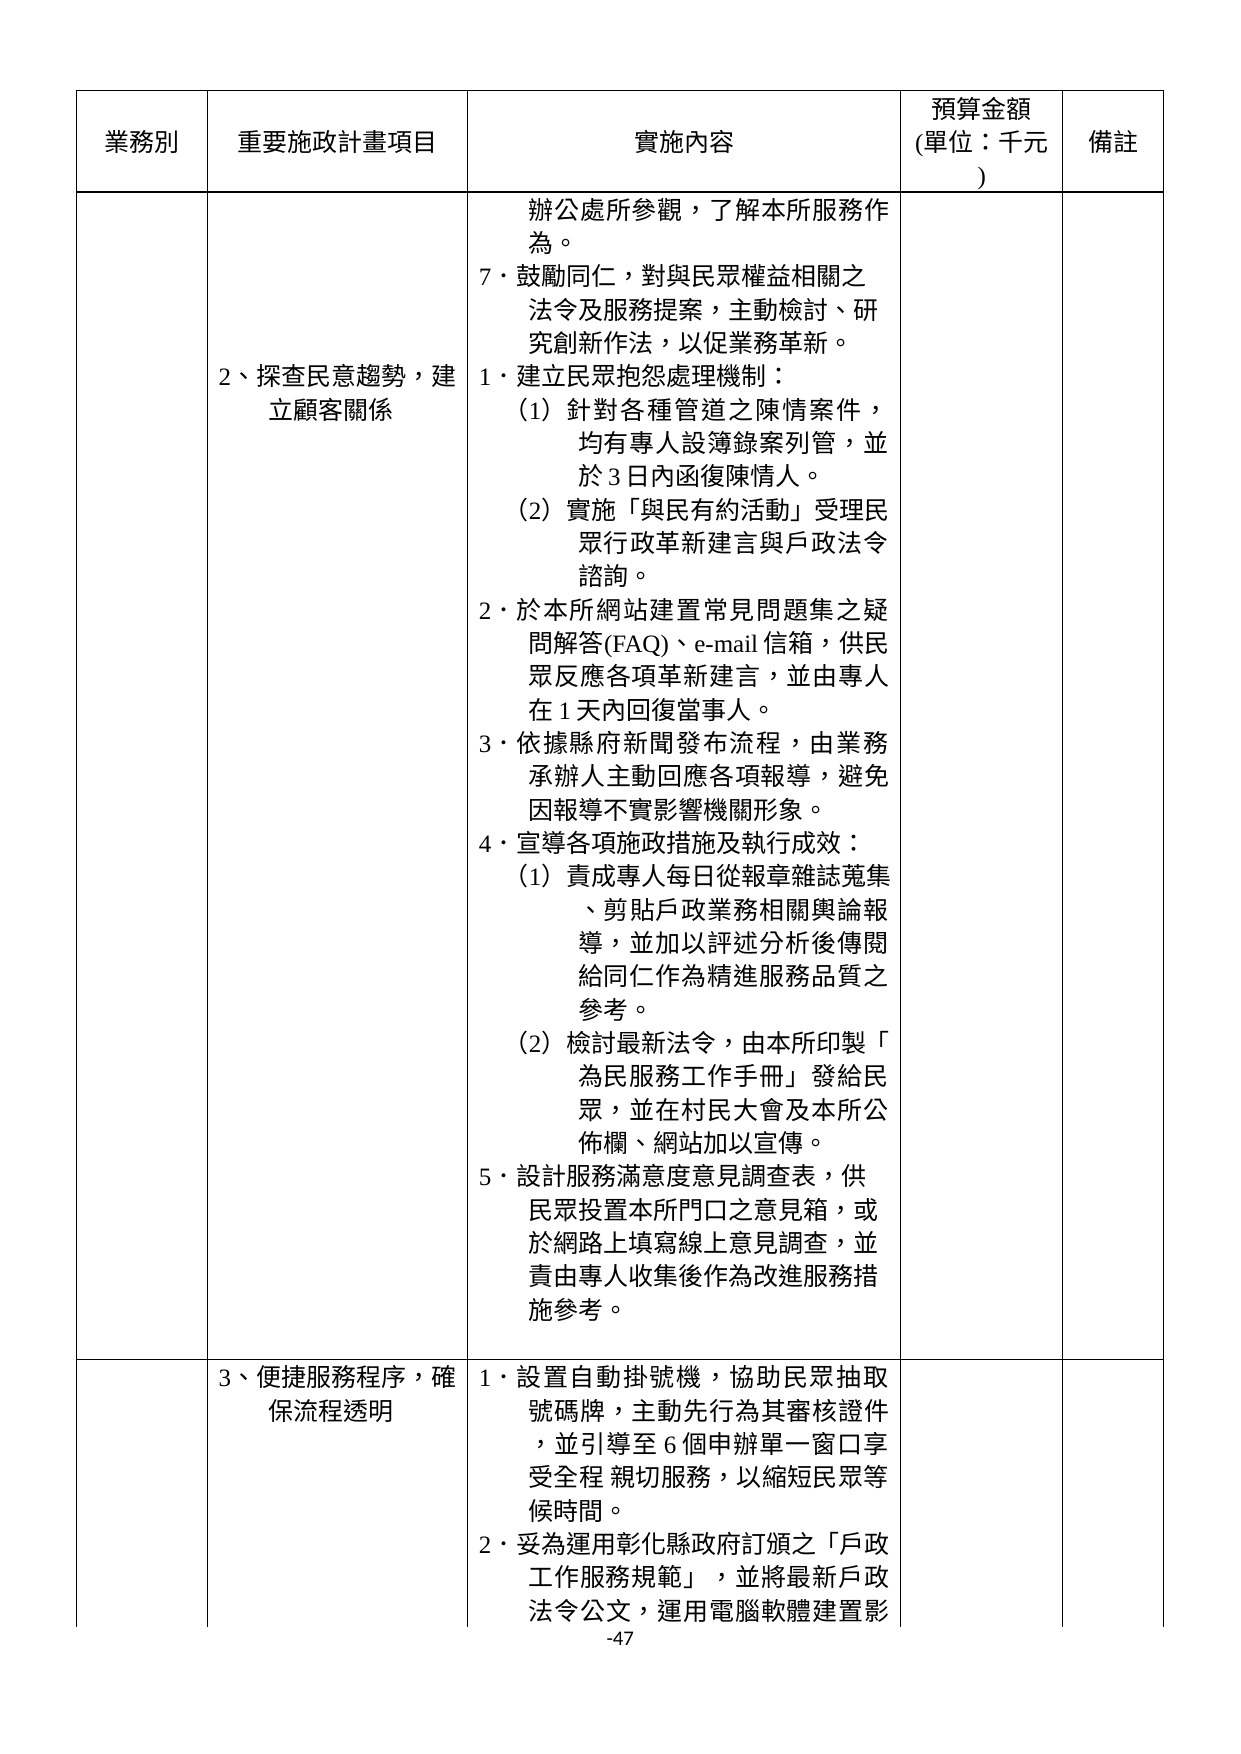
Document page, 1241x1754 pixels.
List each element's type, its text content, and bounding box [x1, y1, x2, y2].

table_cell [901, 359, 1062, 1359]
table_cell [1063, 359, 1163, 1359]
table_cell [901, 1360, 1062, 1627]
table_cell [1063, 193, 1163, 359]
table_cell [77, 193, 207, 359]
table_cell [77, 1360, 207, 1627]
table_cell [208, 193, 467, 359]
table_header 備註 [1063, 91, 1163, 191]
table_header 重要施政計畫項目 [208, 91, 467, 191]
table_cell [1063, 1360, 1163, 1627]
table_cell [77, 359, 207, 1359]
table_cell 建立民眾抱怨處理機制： 針對各種管道之陳情案件，均有專人設簿錄案列管，並於3日內函復陳情人。 實施「與民有約活動」受理民眾行政革新建言與戶政法令諮詢。 於本所網站建置常見問題集之疑問解答(FAQ)、e-mail信箱，供民眾反應各項革新建言，並由專人在1天內回復當事人。 依據縣府新聞發布流程，由業務承辦人主動回應各項報導，避免因報導不實影響機關形象。 宣導各項施政措施及執行成效： 責成專人每日從報章雜誌蒐集、剪貼戶政業務相關輿論報導，並加以評述分析後傳閱給同仁作為精進服務品質之參考。 檢討最新法令，由本所印製「為民服務工作手冊」發給民眾，並在村民大會及本所公佈欄、網站加以宣傳。 設計服務滿意度意見調查表，供民眾投置本所門口之意見箱，或於網路上填寫線上意見調查，並責由專人收集後作為改進服務措施參考。 [468, 359, 900, 1359]
table_cell 設置自動掛號機，協助民眾抽取號碼牌，主動先行為其審核證件，並引導至6個申辦單一窗口享受全程 親切服務，以縮短民眾等候時間。 妥為運用彰化縣政府訂頒之「戶政工作服務規範」，並將最新戶政法令公文，運用電腦軟體建置影 [468, 1360, 900, 1627]
table_cell 辦公處所參觀，了解本所服務作為。 鼓勵同仁，對與民眾權益相關之法令及服務提案，主動檢討、研究創新作法，以促業務革新。 [468, 193, 900, 359]
table_cell [901, 193, 1062, 359]
table_header 實施內容 [468, 91, 900, 191]
table_header 業務別 [77, 91, 207, 191]
table_header 預算金額 (單位：千元) [901, 91, 1062, 191]
table_cell 便捷服務程序，確保流程透明 [208, 1360, 467, 1627]
table_cell 探查民意趨勢，建立顧客關係 [208, 359, 467, 1359]
